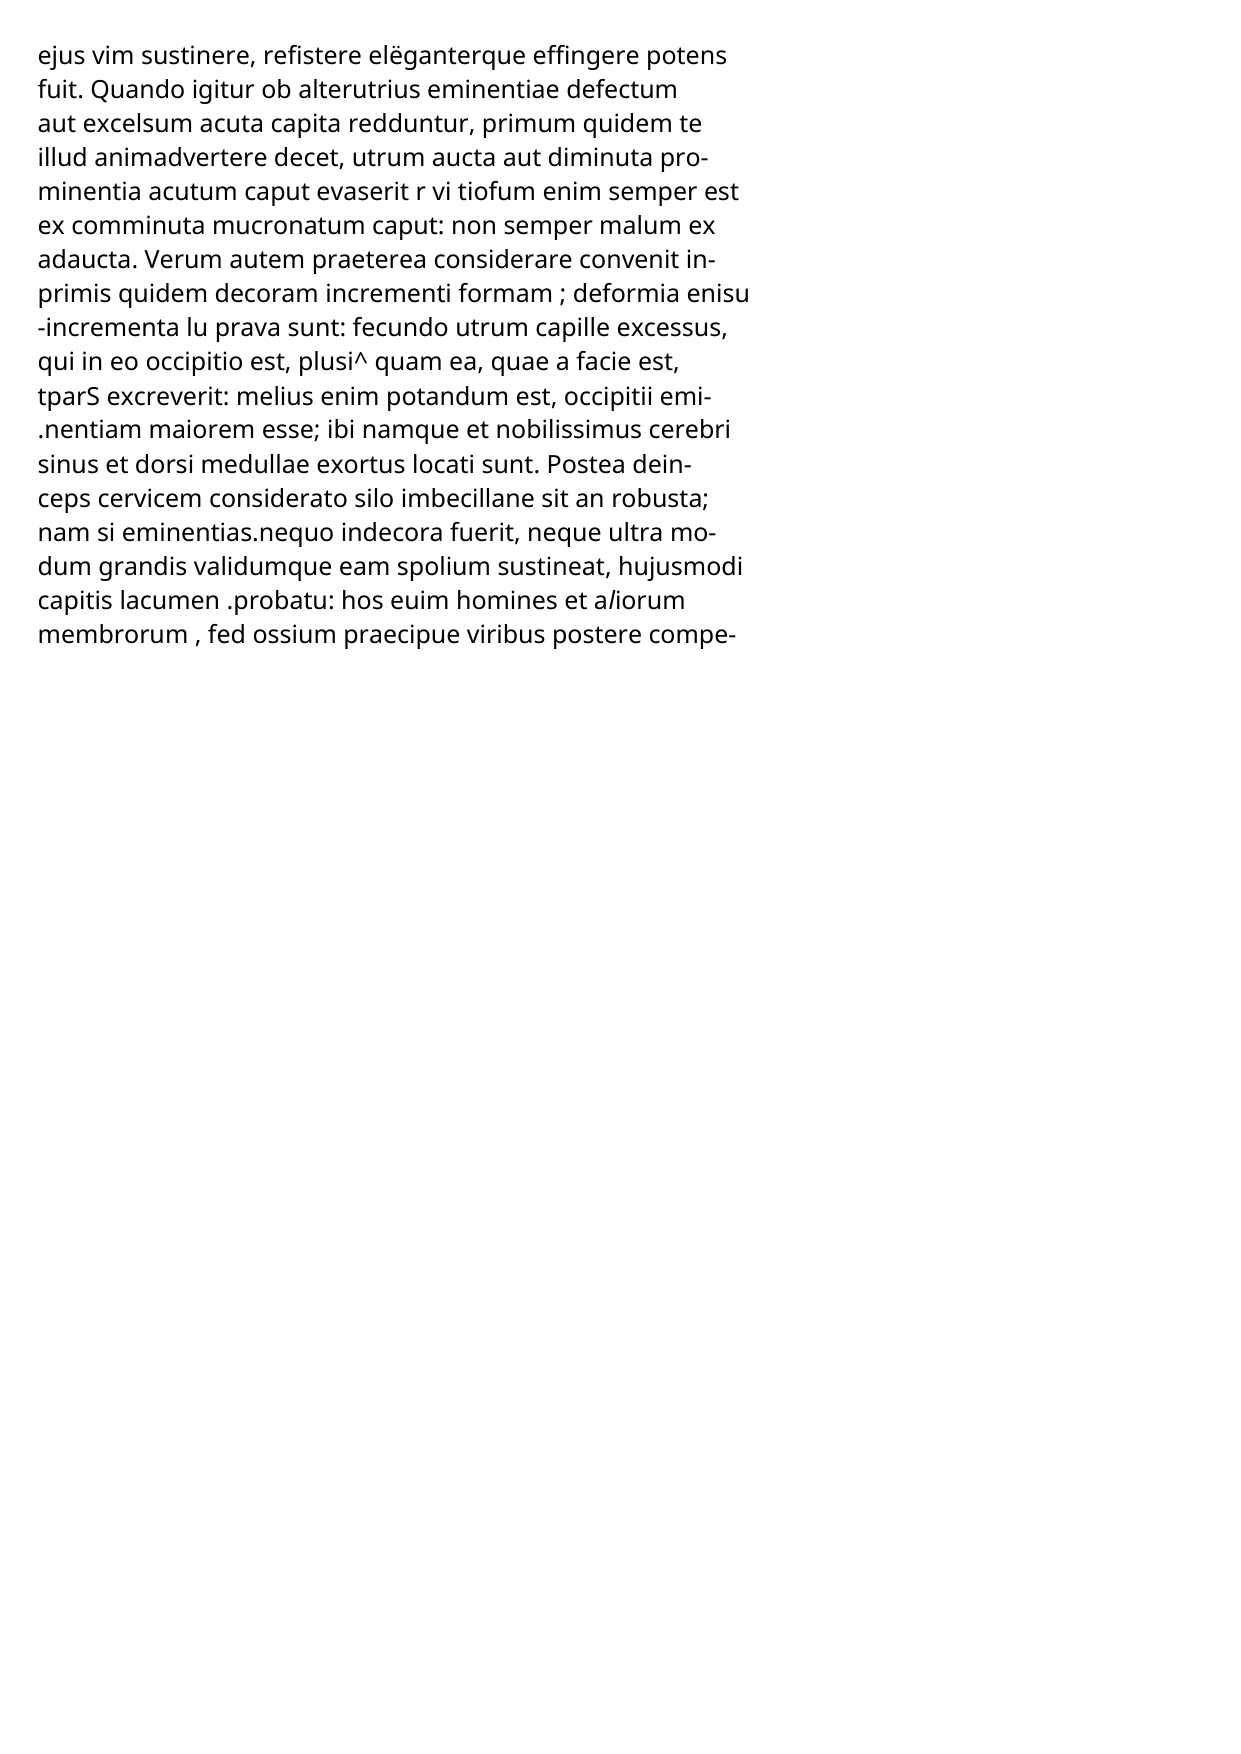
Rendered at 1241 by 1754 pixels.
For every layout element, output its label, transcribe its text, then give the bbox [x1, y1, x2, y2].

text ejus vim sustinere, refistere elëganterque effingere potens fuit. Quando igitur ob alterutrius eminentiae defectum aut excelsum acuta capita redduntur, primum quidem te illud animadvertere decet, utrum aucta aut diminuta pro- minentia acutum caput evaserit r vi tiofum enim semper est ex comminuta mucronatum caput: non semper malum ex adaucta. Verum autem praeterea considerare convenit in- primis quidem decoram incrementi formam ; deformia enisu -incrementa lu prava sunt: fecundo utrum capille excessus, qui in eo occipitio est, plusi^ quam ea, quae a facie est, tparS excreverit: melius enim potandum est, occipitii emi- .nentiam maiorem esse; ibi namque et nobilissimus cerebri sinus et dorsi medullae exortus locati sunt. Postea dein- ceps cervicem considerato silo imbecillane sit an robusta; nam si eminentias.nequo indecora fuerit, neque ultra mo- dum grandis validumque eam spolium sustineat, hujusmodi capitis lacumen .probatu: hos euim homines et aliorum membrorum , fed ossium praecipue viribus postere compe- [37, 37, 1203, 651]
